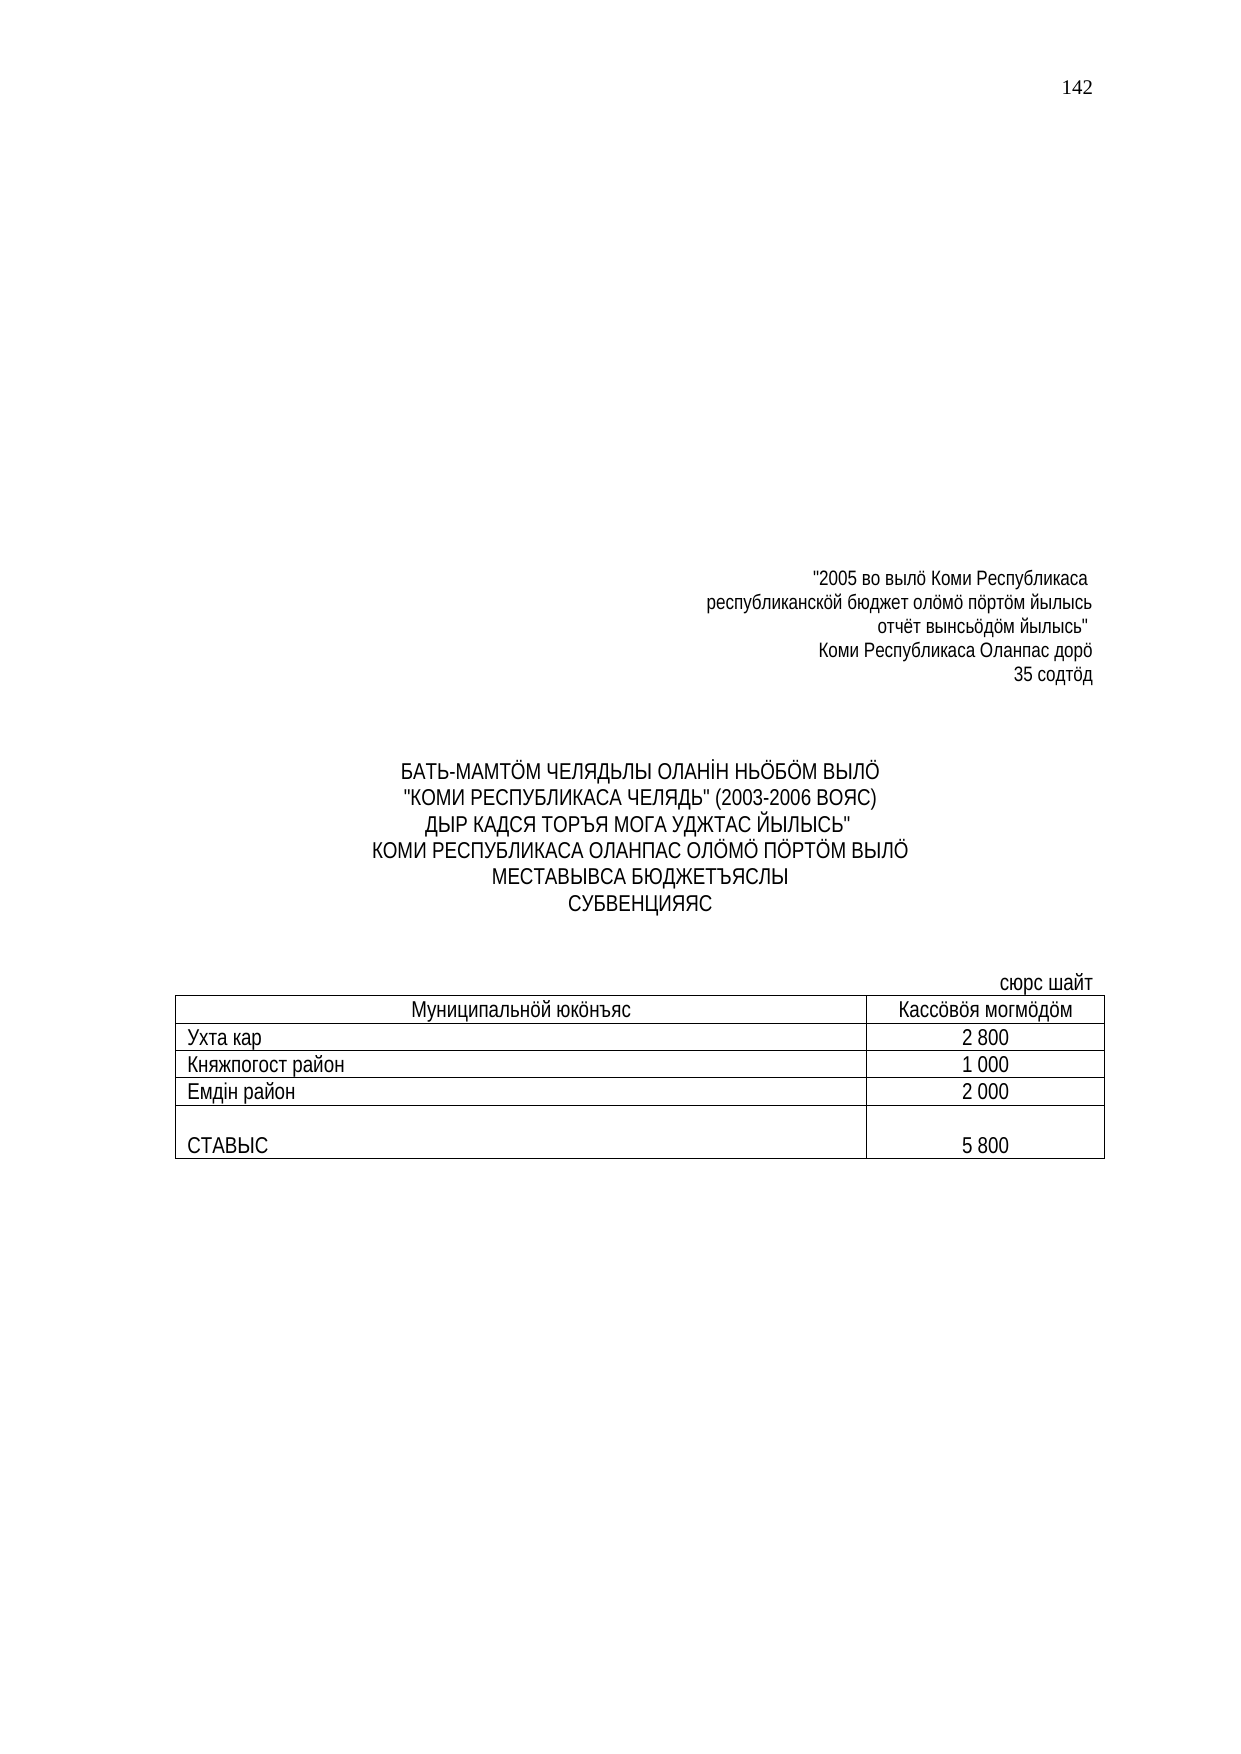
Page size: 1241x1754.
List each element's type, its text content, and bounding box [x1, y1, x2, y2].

text ДЫР КАДСЯ ТОРЪЯ МОГА УДЖТАС ЙЫЛЫСЬ" [187, 811, 1093, 837]
table_header Муниципальнöй юкöнъяс [176, 996, 866, 1022]
text 35 содтöд [187, 662, 1093, 686]
table_cell 2 800 [867, 1024, 1104, 1050]
text отчёт вынсьöдöм йылысь" [187, 614, 1093, 638]
text Коми Республикаса Оланпас дорö [187, 638, 1093, 662]
text "КОМИ РЕСПУБЛИКАСА ЧЕЛЯДЬ" (2003-2006 ВОЯС) [187, 784, 1093, 811]
table_cell 1 000 [867, 1051, 1104, 1077]
table_cell 5 800 [867, 1106, 1104, 1158]
text республиканскöй бюджет олöмö пöртöм йылысь [187, 590, 1093, 614]
text КОМИ РЕСПУБЛИКАСА ОЛАНПАС ОЛÖМÖ ПÖРТÖМ ВЫЛÖ [187, 837, 1093, 863]
table_cell Ухта кар [176, 1024, 866, 1050]
table_cell Емдiн район [176, 1078, 866, 1104]
table_cell Княжпогост район [176, 1051, 866, 1077]
table_cell СТАВЫС [176, 1106, 866, 1158]
text СУБВЕНЦИЯЯС [187, 889, 1093, 916]
text "2005 во вылö Коми Республикаса [187, 566, 1093, 590]
text сюрс шайт [187, 969, 1093, 995]
table_header Кассöвöя могмöдöм [867, 996, 1104, 1022]
text БАТЬ-МАМТÖМ ЧЕЛЯДЬЛЫ ОЛАНİН НЬÖБÖМ ВЫЛÖ [187, 758, 1093, 784]
table_cell 2 000 [867, 1078, 1104, 1104]
text МЕСТАВЫВСА БЮДЖЕТЪЯСЛЫ [187, 863, 1093, 889]
